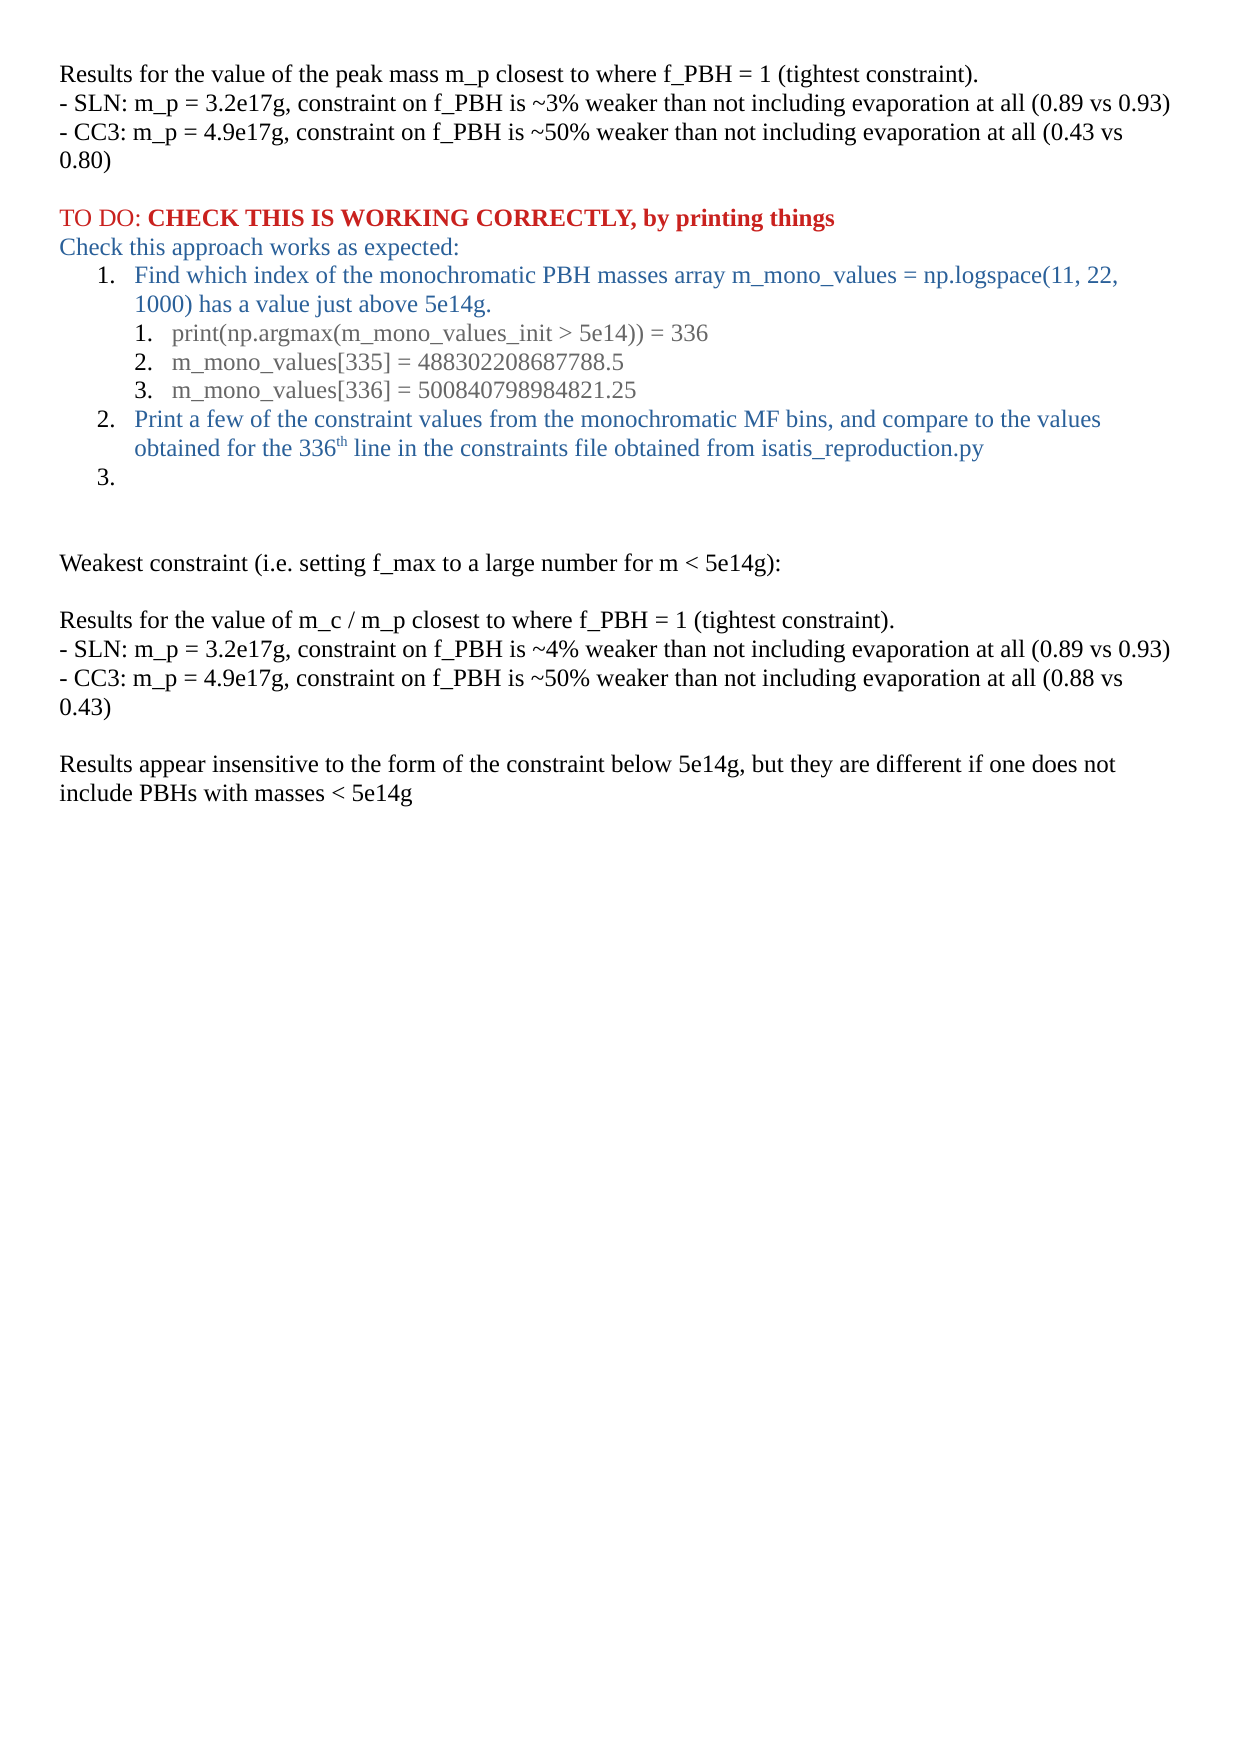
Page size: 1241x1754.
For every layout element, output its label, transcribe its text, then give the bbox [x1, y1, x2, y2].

text Results for the value of the peak mass m_p closest to where f_PBH = 1 (tightest constraint). [59, 59, 1181, 88]
text Results appear insensitive to the form of the constraint below 5e14g, but they are different if one does not include PBHs with masses < 5e14g [59, 749, 1181, 807]
list m_mono_values[336] = 500840798984821.25 [134, 375, 1181, 404]
text TO DO: CHECK THIS IS WORKING CORRECTLY, by printing things [59, 203, 1181, 232]
text Weakest constraint (i.e. setting f_max to a large number for m < 5e14g): [59, 548, 1181, 577]
text - SLN: m_p = 3.2e17g, constraint on f_PBH is ~4% weaker than not including evaporation at all (0.89 vs 0.93) [59, 634, 1181, 663]
text - SLN: m_p = 3.2e17g, constraint on f_PBH is ~3% weaker than not including evaporation at all (0.89 vs 0.93) [59, 88, 1181, 117]
list m_mono_values[335] = 488302208687788.5 [134, 347, 1181, 375]
list print(np.argmax(m_mono_values_init > 5e14)) = 336 [134, 318, 1181, 347]
list Print a few of the constraint values from the monochromatic MF bins, and compare to the values obtained for the 336th line in the constraints file obtained from isatis_reproduction.py [97, 404, 1181, 462]
text - CC3: m_p = 4.9e17g, constraint on f_PBH is ~50% weaker than not including evaporation at all (0.43 vs 0.80) [59, 117, 1181, 174]
text Results for the value of m_c / m_p closest to where f_PBH = 1 (tightest constraint). [59, 605, 1181, 634]
text Check this approach works as expected: [59, 232, 1181, 260]
text - CC3: m_p = 4.9e17g, constraint on f_PBH is ~50% weaker than not including evaporation at all (0.88 vs 0.43) [59, 663, 1181, 720]
list Find which index of the monochromatic PBH masses array m_mono_values = np.logspace(11, 22, 1000) has a value just above 5e14g. [97, 260, 1181, 318]
